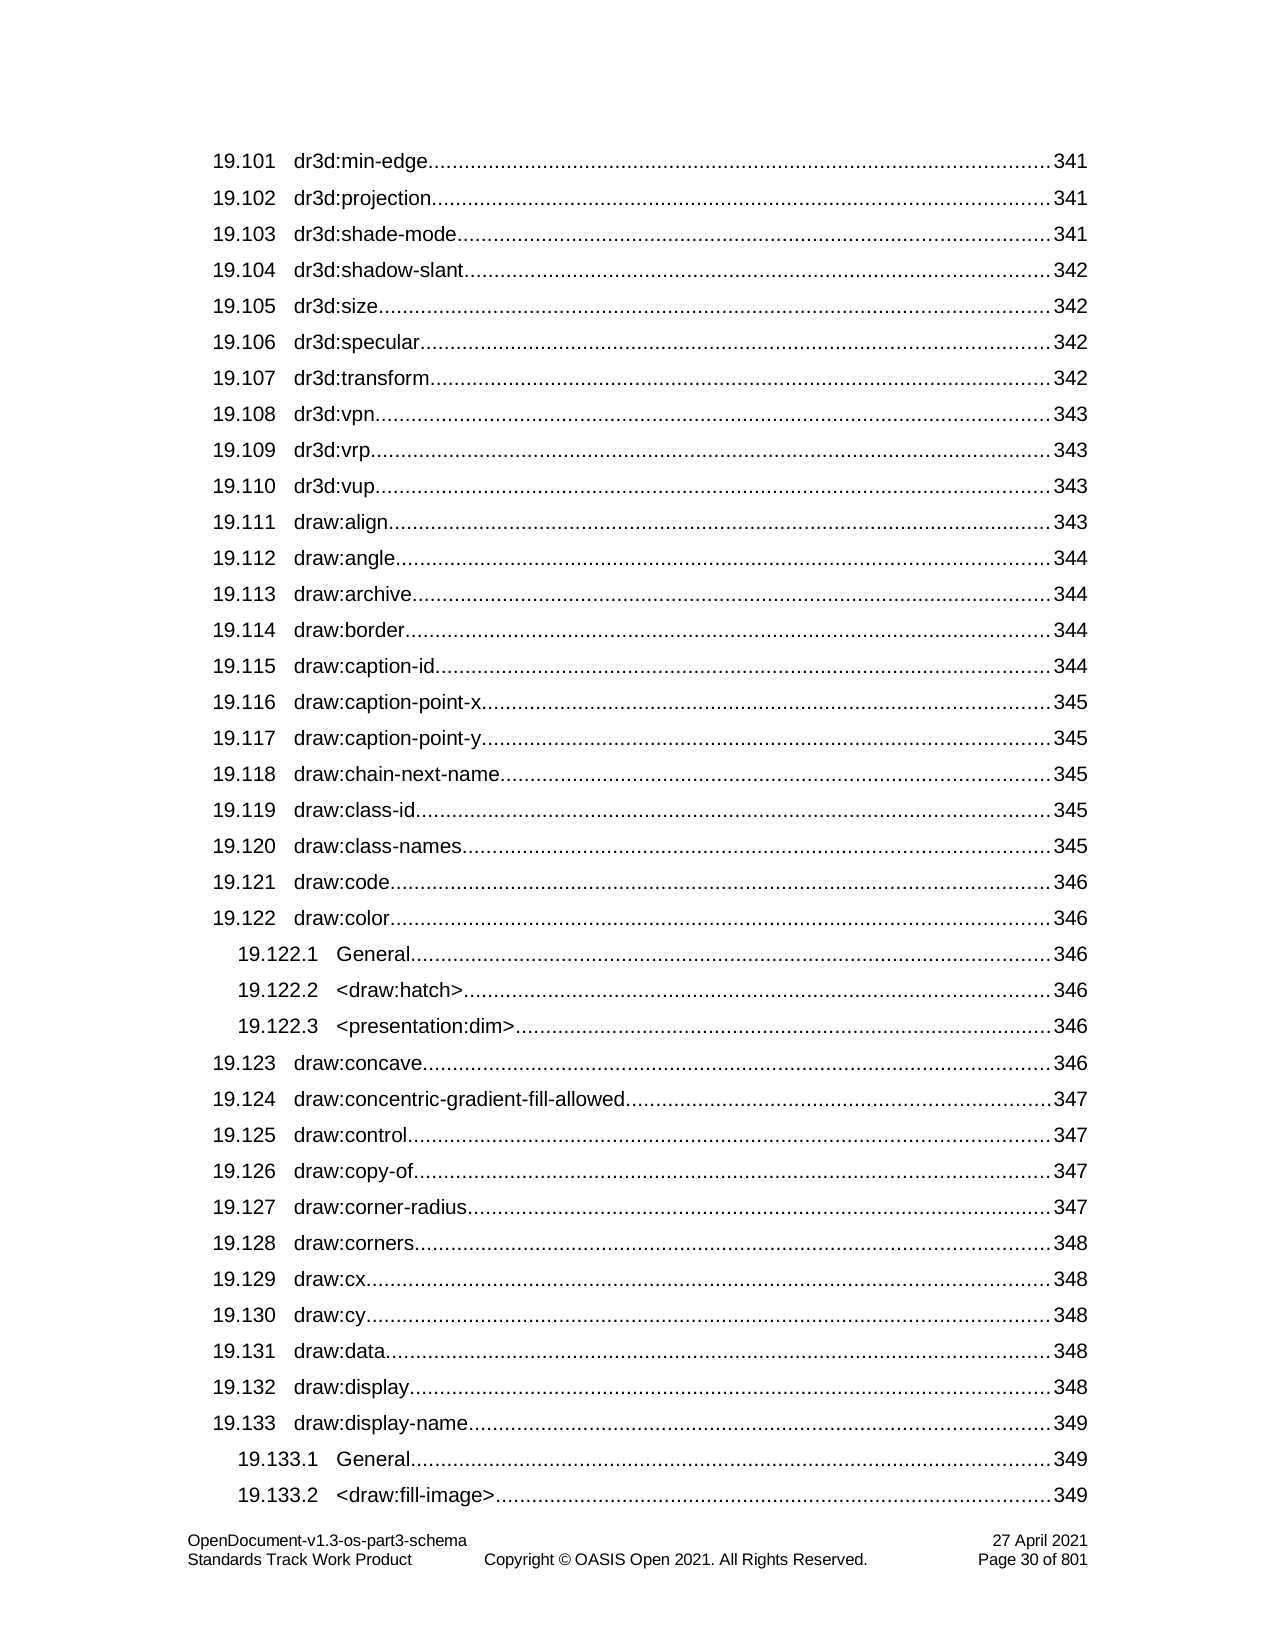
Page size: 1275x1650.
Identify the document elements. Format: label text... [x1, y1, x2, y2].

text 19.120 draw:class-names 345 [212, 835, 1088, 858]
text 19.130 draw:cy 348 [212, 1303, 1088, 1327]
text 19.119 draw:class-id 345 [212, 799, 1088, 822]
text 19.107 dr3d:transform 342 [212, 366, 1088, 390]
text 19.127 draw:corner-radius 347 [212, 1195, 1088, 1219]
text 19.125 draw:control 347 [212, 1123, 1088, 1147]
text 19.133.1 General 349 [237, 1447, 1088, 1471]
text 19.128 draw:corners 348 [212, 1231, 1088, 1255]
text 19.115 draw:caption-id 344 [212, 654, 1088, 678]
text 19.117 draw:caption-point-y 345 [212, 727, 1088, 750]
text 19.106 dr3d:specular 342 [212, 330, 1088, 354]
text 19.124 draw:concentric-gradient-fill-allowed 347 [212, 1087, 1088, 1111]
text 19.101 dr3d:min-edge 341 [212, 150, 1088, 173]
text 19.133.2 <draw:fill-image> 349 [237, 1483, 1088, 1507]
text 19.112 draw:angle 344 [212, 546, 1088, 570]
text 19.111 draw:align 343 [212, 510, 1088, 534]
text 19.133 draw:display-name 349 [212, 1411, 1088, 1435]
text 19.114 draw:border 344 [212, 618, 1088, 642]
text 19.131 draw:data 348 [212, 1339, 1088, 1363]
text 19.104 dr3d:shadow-slant 342 [212, 258, 1088, 282]
text 19.109 dr3d:vrp 343 [212, 438, 1088, 462]
text 19.102 dr3d:projection 341 [212, 186, 1088, 209]
text 19.121 draw:code 346 [212, 871, 1088, 894]
text 19.110 dr3d:vup 343 [212, 474, 1088, 498]
text 19.126 draw:copy-of 347 [212, 1159, 1088, 1183]
text 19.116 draw:caption-point-x 345 [212, 691, 1088, 714]
text 19.103 dr3d:shade-mode 341 [212, 222, 1088, 246]
text 19.108 dr3d:vpn 343 [212, 402, 1088, 426]
text 19.118 draw:chain-next-name 345 [212, 763, 1088, 786]
text 19.122.2 <draw:hatch> 346 [237, 979, 1088, 1002]
text 19.132 draw:display 348 [212, 1375, 1088, 1399]
text 19.129 draw:cx 348 [212, 1267, 1088, 1291]
text 19.122 draw:color 346 [212, 907, 1088, 930]
text 19.122.1 General 346 [237, 943, 1088, 966]
text 19.113 draw:archive 344 [212, 582, 1088, 606]
text 19.105 dr3d:size 342 [212, 294, 1088, 318]
text 19.123 draw:concave 346 [212, 1051, 1088, 1074]
text 19.122.3 <presentation:dim> 346 [237, 1015, 1088, 1038]
